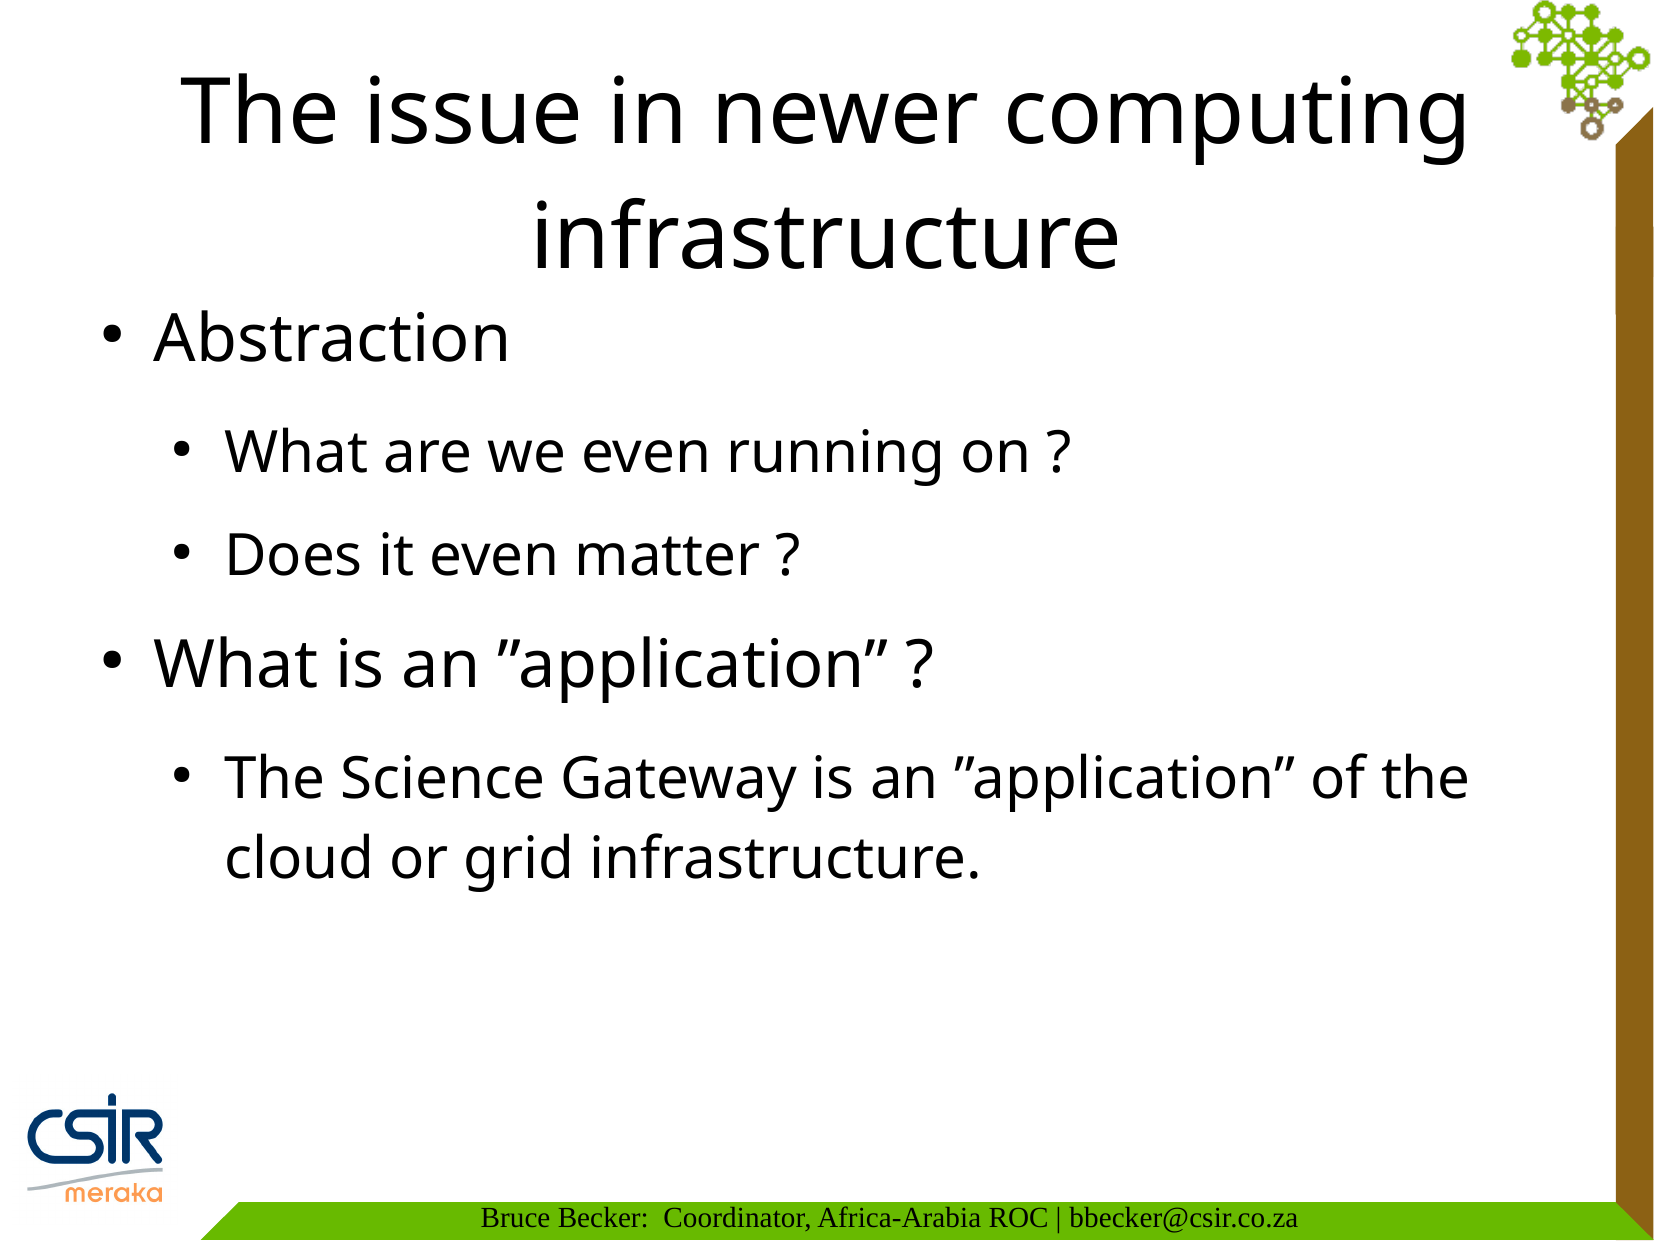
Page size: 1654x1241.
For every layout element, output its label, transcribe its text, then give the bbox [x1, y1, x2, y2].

picture [12, 1074, 178, 1225]
title The issue in newer computing infrastructure [82, 60, 1571, 282]
picture [1503, 0, 1654, 144]
list Abstraction What are we even running on ? Does it even matter ? What is an ”application” ? The Science Gateway is an ”application” of the cloud or grid infrastructure. [82, 290, 1571, 1010]
